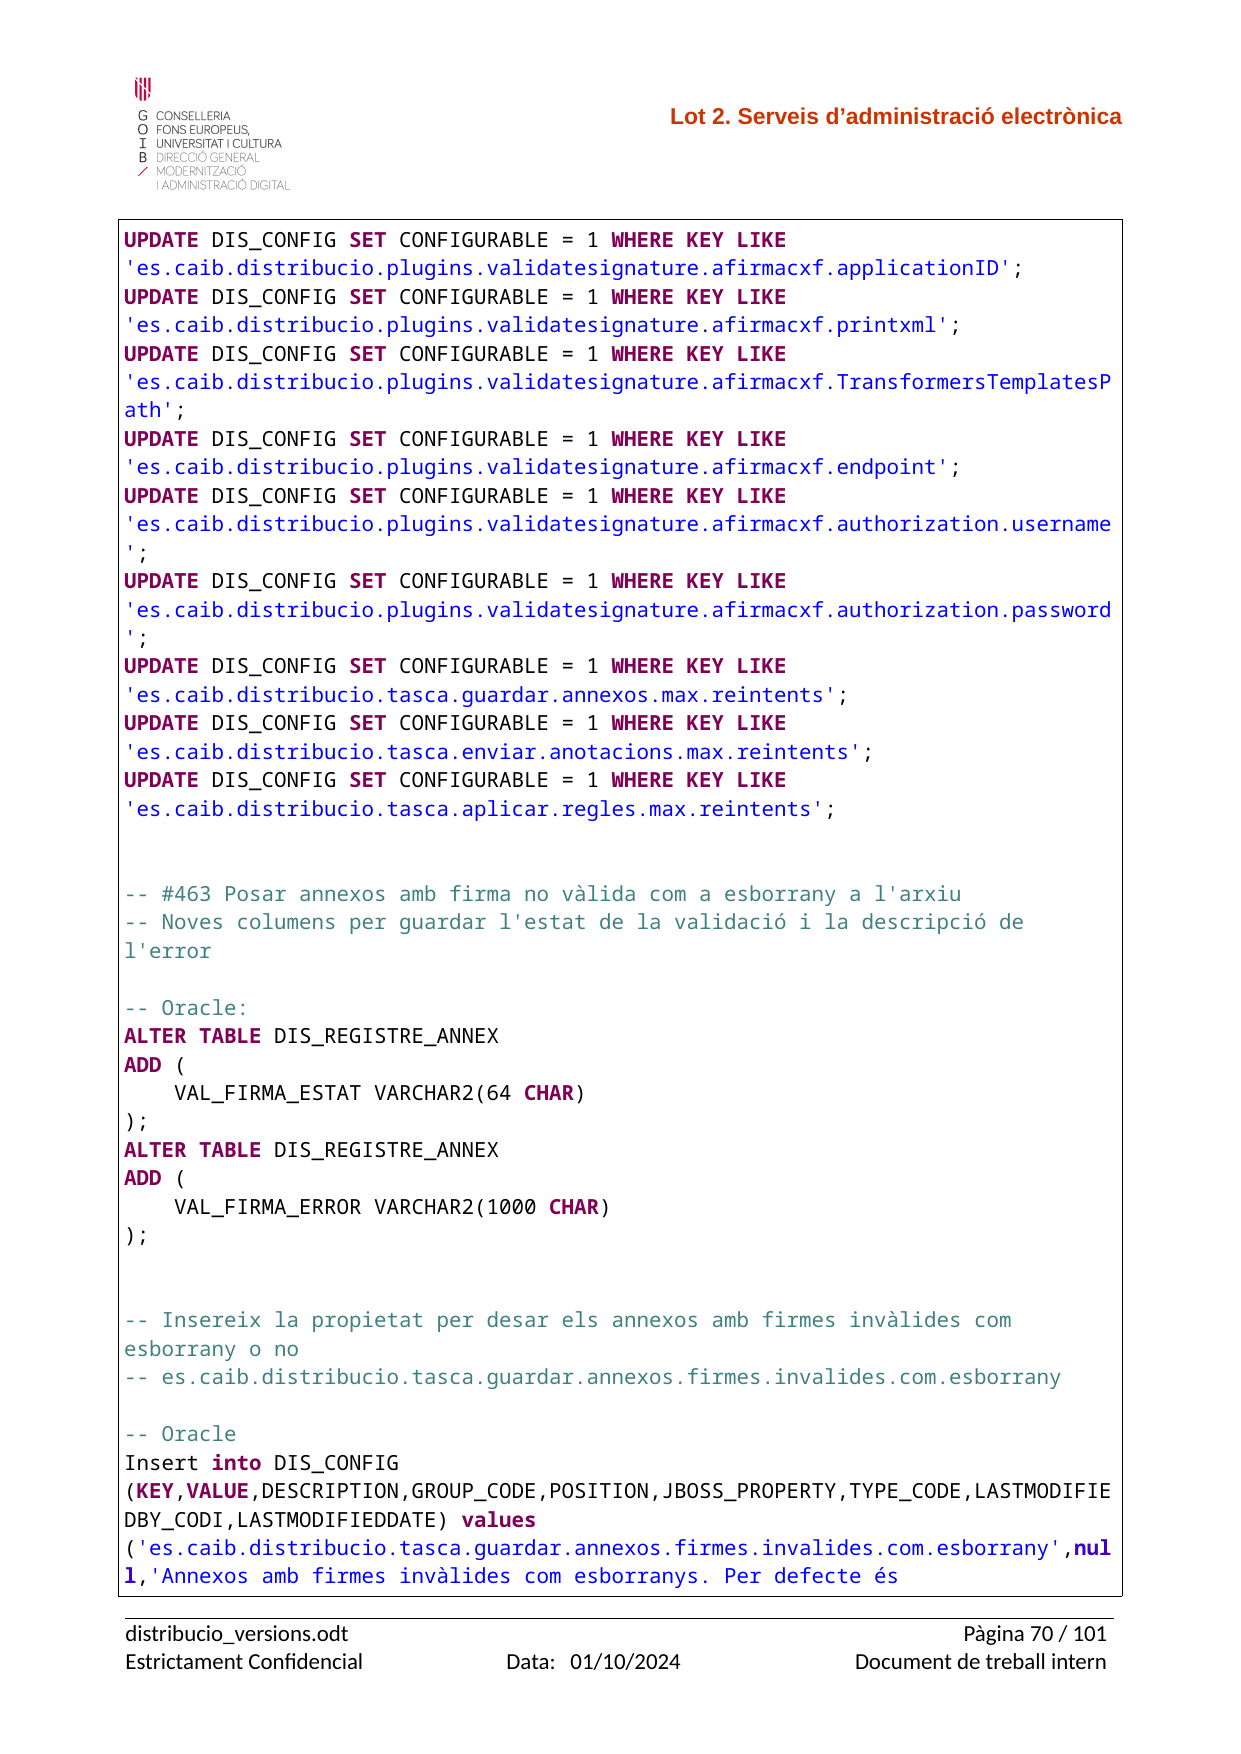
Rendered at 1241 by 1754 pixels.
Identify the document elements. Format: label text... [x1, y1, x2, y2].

picture [126, 70, 299, 197]
table_header UPDATE DIS_CONFIG SET CONFIGURABLE = 1 WHERE KEY LIKE 'es.caib.distribucio.plugins.validatesignature.afirmacxf.applicationID'; UPDATE DIS_CONFIG SET CONFIGURABLE = 1 WHERE KEY LIKE 'es.caib.distribucio.plugins.validatesignature.afirmacxf.printxml'; UPDATE DIS_CONFIG SET CONFIGURABLE = 1 WHERE KEY LIKE 'es.caib.distribucio.plugins.validatesignature.afirmacxf.TransformersTemplatesPath'; UPDATE DIS_CONFIG SET CONFIGURABLE = 1 WHERE KEY LIKE 'es.caib.distribucio.plugins.validatesignature.afirmacxf.endpoint'; UPDATE DIS_CONFIG SET CONFIGURABLE = 1 WHERE KEY LIKE 'es.caib.distribucio.plugins.validatesignature.afirmacxf.authorization.username'; UPDATE DIS_CONFIG SET CONFIGURABLE = 1 WHERE KEY LIKE 'es.caib.distribucio.plugins.validatesignature.afirmacxf.authorization.password'; UPDATE DIS_CONFIG SET CONFIGURABLE = 1 WHERE KEY LIKE 'es.caib.distribucio.tasca.guardar.annexos.max.reintents'; UPDATE DIS_CONFIG SET CONFIGURABLE = 1 WHERE KEY LIKE 'es.caib.distribucio.tasca.enviar.anotacions.max.reintents'; UPDATE DIS_CONFIG SET CONFIGURABLE = 1 WHERE KEY LIKE 'es.caib.distribucio.tasca.aplicar.regles.max.reintents'; -- #463 Posar annexos amb firma no vàlida com a esborrany a l'arxiu -- Noves columens per guardar l'estat de la validació i la descripció de l'error -- Oracle: ALTER TABLE DIS_REGISTRE_ANNEX ADD ( VAL_FIRMA_ESTAT VARCHAR2(64 CHAR) ); ALTER TABLE DIS_REGISTRE_ANNEX ADD ( VAL_FIRMA_ERROR VARCHAR2(1000 CHAR) ); -- Insereix la propietat per desar els annexos amb firmes invàlides com esborrany o no -- es.caib.distribucio.tasca.guardar.annexos.firmes.invalides.com.esborrany -- Oracle Insert into DIS_CONFIG (KEY,VALUE,DESCRIPTION,GROUP_CODE,POSITION,JBOSS_PROPERTY,TYPE_CODE,LASTMODIFIEDBY_CODI,LASTMODIFIEDDATE) values ('es.caib.distribucio.tasca.guardar.annexos.firmes.invalides.com.esborrany',null,'Annexos amb firmes invàlides com esborranys. Per defecte és [119, 220, 1122, 1596]
